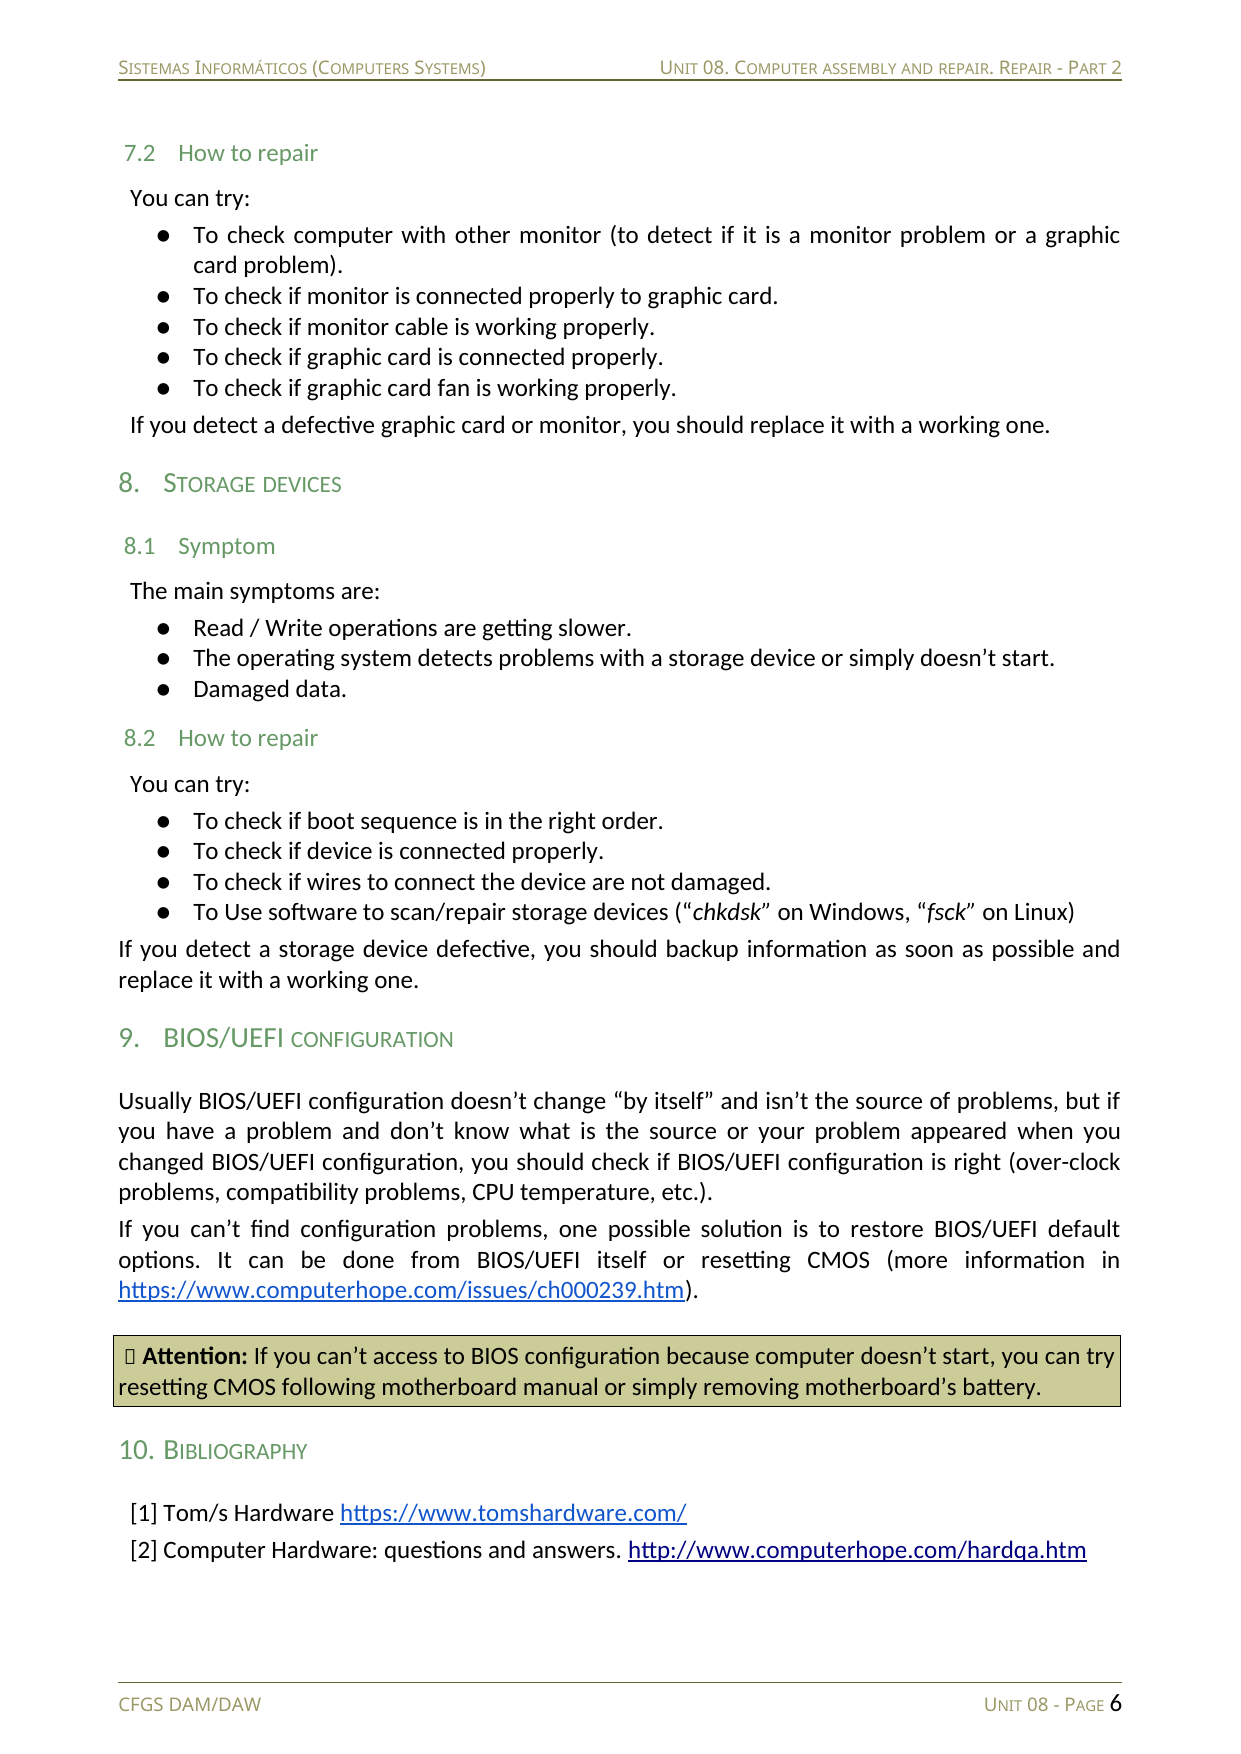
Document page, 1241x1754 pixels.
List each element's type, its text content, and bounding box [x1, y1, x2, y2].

list To check if boot sequence is in the right order. [156, 805, 1122, 835]
list To check if graphic card is connected properly. [156, 341, 1122, 372]
text [1] Tom/s Hardware https://www.tomshardware.com/ [118, 1497, 1122, 1528]
list To check if graphic card fan is working properly. [156, 372, 1122, 402]
list The operating system detects problems with a storage device or simply doesn’t start. [156, 643, 1122, 673]
text If you can’t find configuration problems, one possible solution is to restore BIOS/UEFI default options. It can be done from BIOS/UEFI itself or resetting CMOS (more information in https://www.computerhope.com/issues/ch000239.htm). [118, 1213, 1122, 1305]
text [2] Computer Hardware: questions and answers. http://www.computerhope.com/hardqa.htm [118, 1534, 1122, 1564]
list To check if monitor is connected properly to graphic card. [156, 280, 1122, 311]
subtitle Storage devices [118, 464, 1122, 500]
text The main symptoms are: [118, 575, 1122, 606]
list To check if device is connected properly. [156, 835, 1122, 866]
text If you detect a defective graphic card or monitor, you should replace it with a working one. [118, 409, 1122, 439]
subtitle How to repair [118, 137, 1122, 167]
subtitle Symptom [118, 530, 1122, 560]
text You can try: [118, 182, 1122, 213]
subtitle Bibliography [118, 1431, 1122, 1467]
list To check if wires to connect the device are not damaged. [156, 866, 1122, 896]
list To Use software to scan/repair storage devices (“chkdsk” on Windows, “fsck” on Linux) [156, 896, 1122, 927]
subtitle BIOS/UEFI configuration [118, 1019, 1122, 1055]
text You can try: [118, 768, 1122, 798]
list To check if monitor cable is working properly. [156, 311, 1122, 341]
list Damaged data. [156, 673, 1122, 704]
list To check computer with other monitor (to detect if it is a monitor problem or a graphic card problem). [156, 219, 1122, 280]
text Usually BIOS/UEFI configuration doesn’t change “by itself” and isn’t the source of problems, but if you have a problem and don’t know what is the source or your problem appeared when you changed BIOS/UEFI configuration, you should check if BIOS/UEFI configuration is right (over-clock problems, compatibility problems, CPU temperature, etc.). [118, 1085, 1122, 1207]
text If you detect a storage device defective, you should backup information as soon as possible and replace it with a working one. [118, 933, 1122, 994]
subtitle How to repair [118, 722, 1122, 753]
text ❕ Attention: If you can’t access to BIOS configuration because computer doesn’t start, you can try resetting CMOS following motherboard manual or simply removing motherboard’s battery. [114, 1336, 1120, 1406]
list Read / Write operations are getting slower. [156, 612, 1122, 643]
